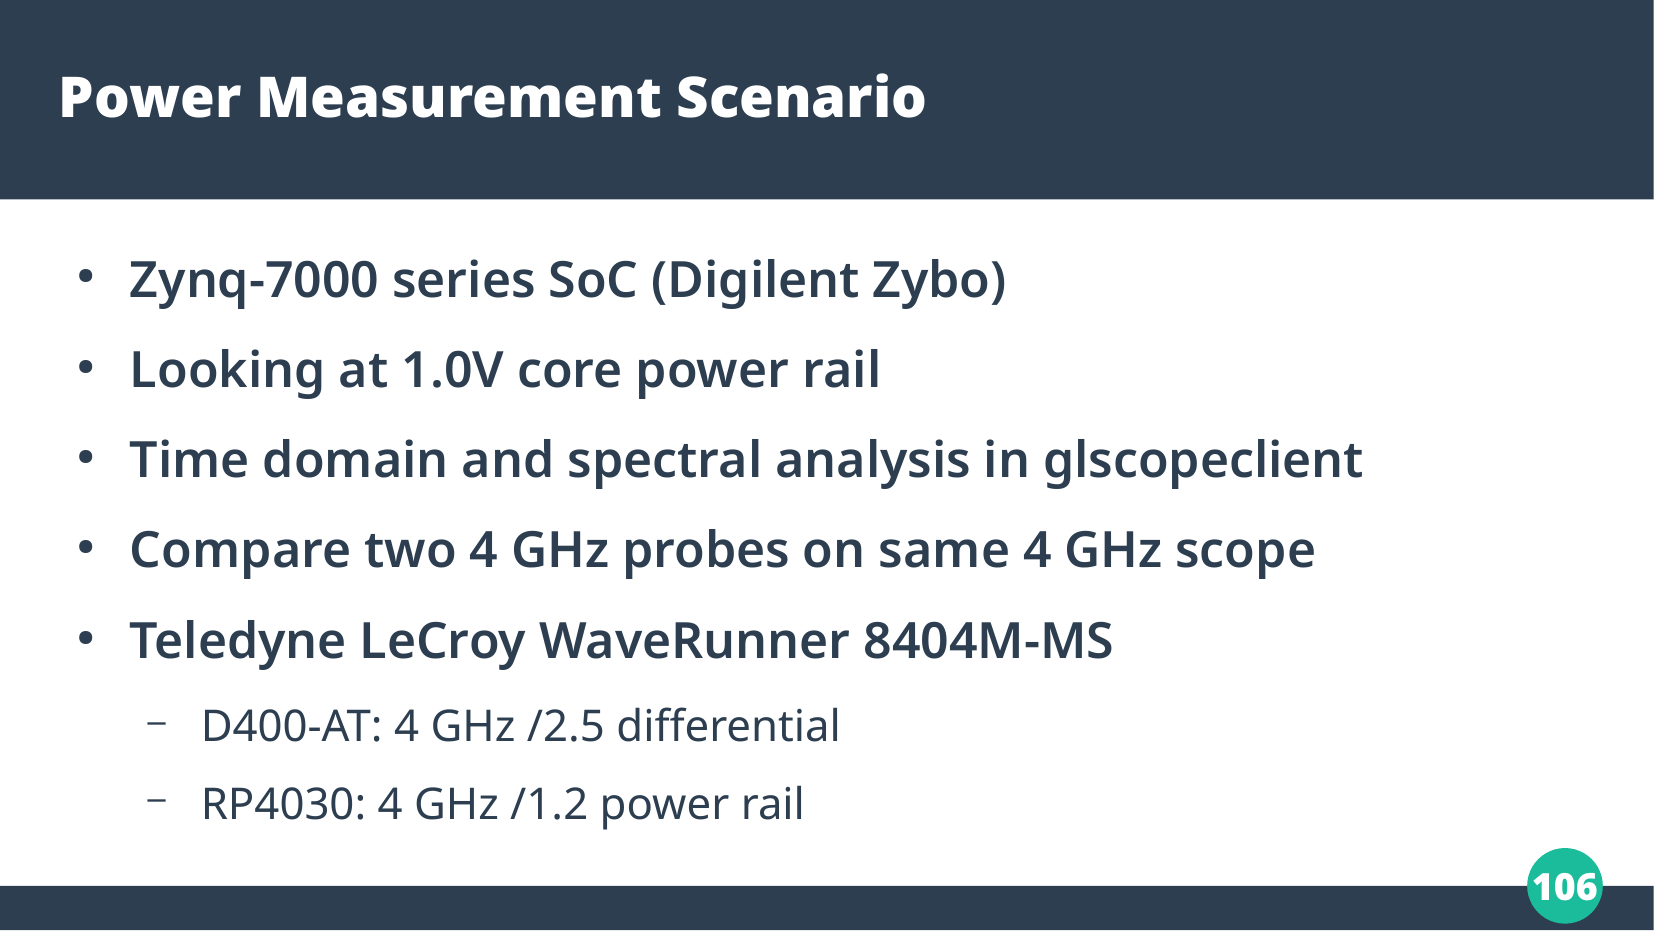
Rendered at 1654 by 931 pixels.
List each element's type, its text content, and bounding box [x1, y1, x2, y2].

list Zynq-7000 series SoC (Digilent Zybo) Looking at 1.0V core power rail Time domain and spectral analysis in glscopeclient Compare two 4 GHz probes on same 4 GHz scope Teledyne LeCroy WaveRunner 8404M-MS D400-AT: 4 GHz /2.5 differential RP4030: 4 GHz /1.2 power rail [59, 243, 1595, 864]
title Power Measurement Scenario [59, 37, 1595, 155]
